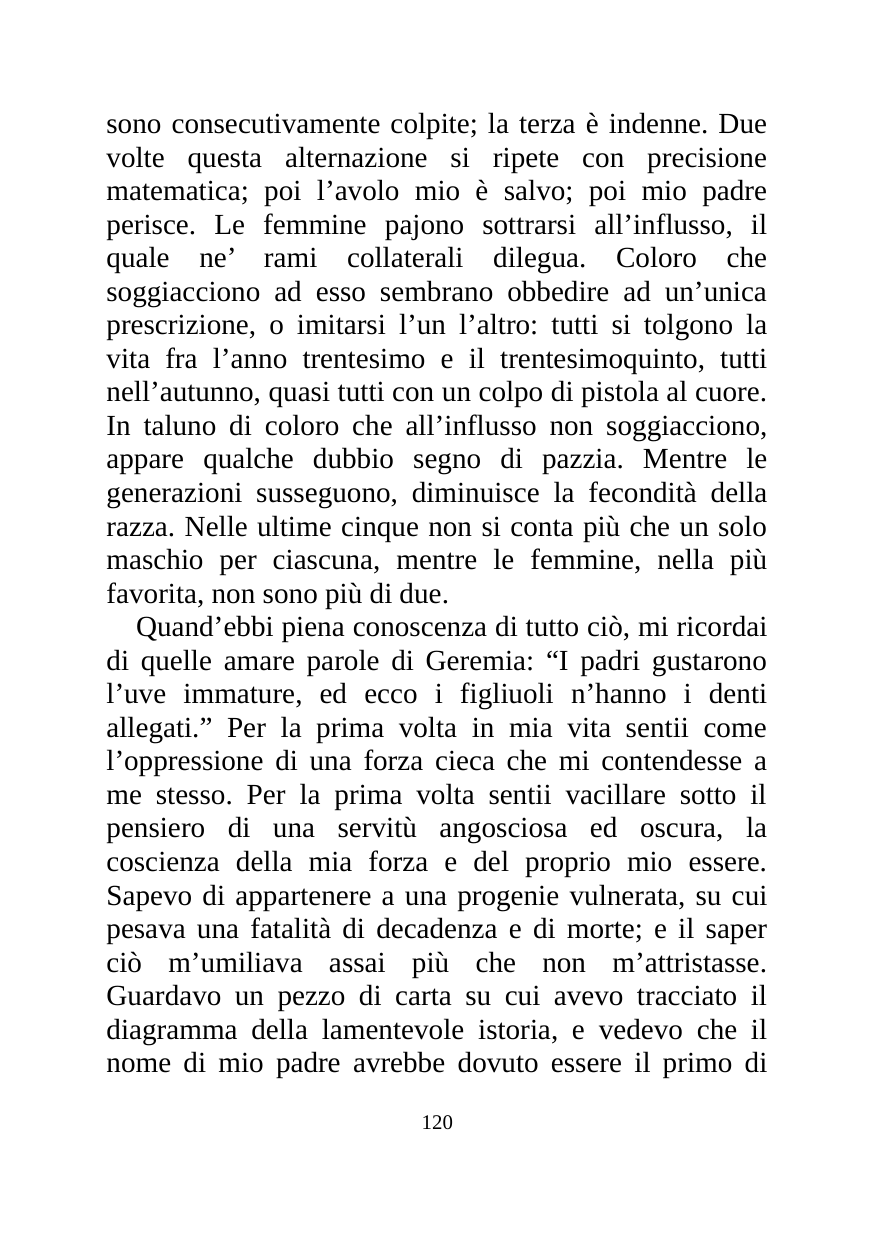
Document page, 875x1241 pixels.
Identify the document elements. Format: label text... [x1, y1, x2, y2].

text sono consecutivamente colpite; la terza è indenne. Due volte questa alternazione si ripete con precisione matematica; poi l’avolo mio è salvo; poi mio padre perisce. Le femmine pajono sottrarsi all’influsso, il quale ne’ rami collaterali dilegua. Coloro che soggiacciono ad esso sembrano obbedire ad un’unica prescrizione, o imitarsi l’un l’altro: tutti si tolgono la vita fra l’anno trentesimo e il trentesimoquinto, tutti nell’autunno, quasi tutti con un colpo di pistola al cuore. In taluno di coloro che all’influsso non soggiacciono, appare qualche dubbio segno di pazzia. Mentre le generazioni susseguono, diminuisce la fecondità della razza. Nelle ultime cinque non si conta più che un solo maschio per ciascuna, mentre le femmine, nella più favorita, non sono più di due. [106, 106, 768, 609]
text Quand’ebbi piena conoscenza di tutto ciò, mi ricordai di quelle amare parole di Geremia: “I padri gustarono l’uve immature, ed ecco i figliuoli n’hanno i denti allegati.” Per la prima volta in mia vita sentii come l’oppressione di una forza cieca che mi contendesse a me stesso. Per la prima volta sentii vacillare sotto il pensiero di una servitù angosciosa ed oscura, la coscienza della mia forza e del proprio mio essere. Sapevo di appartenere a una progenie vulnerata, su cui pesava una fatalità di decadenza e di morte; e il saper ciò m’umiliava assai più che non m’attristasse. Guardavo un pezzo di carta su cui avevo tracciato il diagramma della lamentevole istoria, e vedevo che il nome di mio padre avrebbe dovuto essere il primo di [106, 609, 768, 1079]
